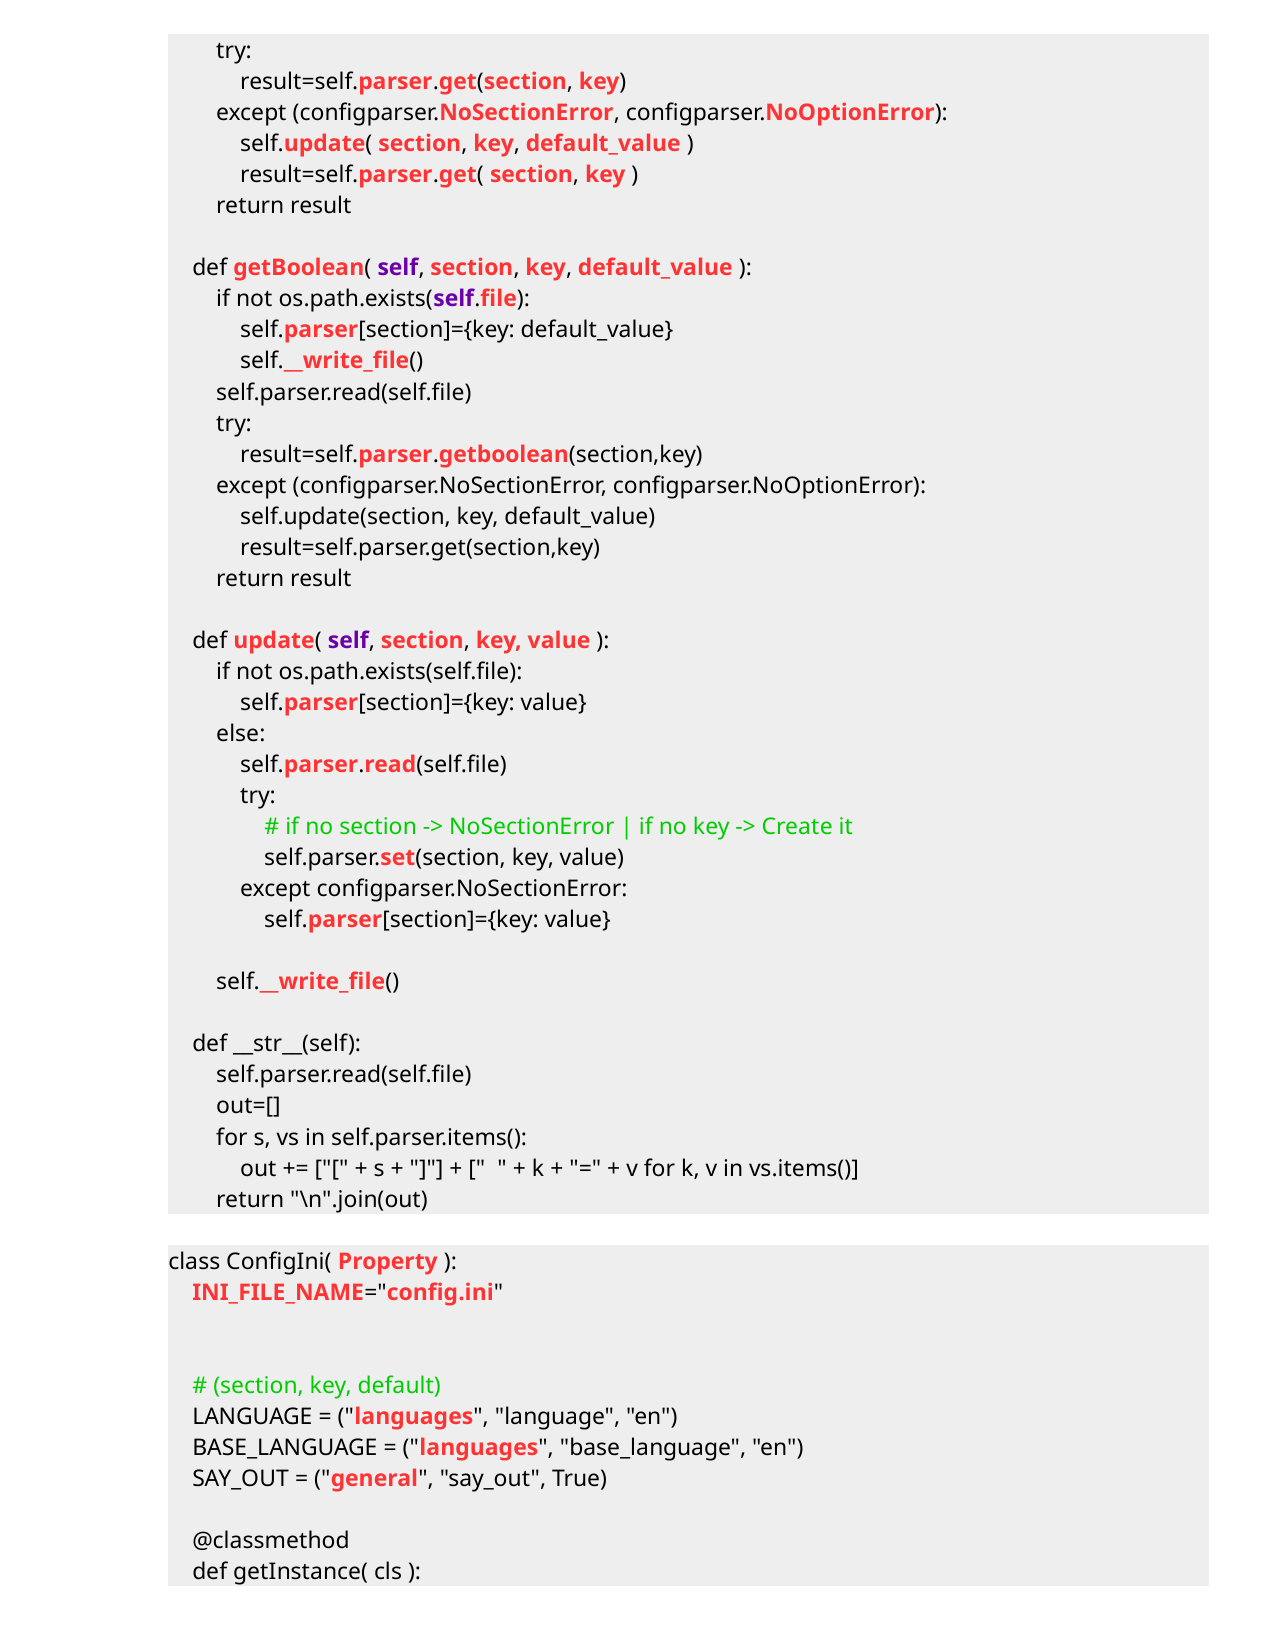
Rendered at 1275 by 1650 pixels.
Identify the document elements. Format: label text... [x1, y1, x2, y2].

text # (section, key, default) [168, 1369, 1209, 1400]
text class ConfigIni( Property ): [168, 1245, 1209, 1276]
text try: [168, 779, 1209, 810]
text LANGUAGE = ("languages", "language", "en") [168, 1400, 1209, 1431]
text if not os.path.exists(self.file): [168, 655, 1209, 686]
text self.__write_file() [168, 965, 1209, 996]
text self.parser[section]={key: value} [168, 686, 1209, 717]
text else: [168, 717, 1209, 748]
text if not os.path.exists(self.file): [168, 282, 1209, 313]
text self.parser.set(section, key, value) [168, 841, 1209, 872]
text def getBoolean( self, section, key, default_value ): [168, 251, 1209, 282]
text # if no section -> NoSectionError | if no key -> Create it [168, 810, 1209, 841]
text def getInstance( cls ): [168, 1555, 1209, 1586]
text except (configparser.NoSectionError, configparser.NoOptionError): [168, 96, 1209, 127]
text try: [168, 407, 1209, 438]
text try: [168, 34, 1209, 65]
text self.__write_file() [168, 344, 1209, 376]
text @classmethod [168, 1524, 1209, 1555]
text INI_FILE_NAME="config.ini" [168, 1276, 1209, 1307]
text SAY_OUT = ("general", "say_out", True) [168, 1462, 1209, 1493]
text self.parser.read(self.file) [168, 1058, 1209, 1089]
text except (configparser.NoSectionError, configparser.NoOptionError): [168, 469, 1209, 500]
text out=[] [168, 1089, 1209, 1121]
text except configparser.NoSectionError: [168, 872, 1209, 903]
text self.parser.read(self.file) [168, 376, 1209, 407]
text result=self.parser.getboolean(section,key) [168, 438, 1209, 469]
text for s, vs in self.parser.items(): [168, 1121, 1209, 1152]
text def update( self, section, key, value ): [168, 624, 1209, 655]
text def __str__(self): [168, 1027, 1209, 1058]
text BASE_LANGUAGE = ("languages", "base_language", "en") [168, 1431, 1209, 1462]
text self.parser.read(self.file) [168, 748, 1209, 779]
text self.parser[section]={key: default_value} [168, 313, 1209, 344]
text return result [168, 189, 1209, 220]
text out += ["[" + s + "]"] + [" " + k + "=" + v for k, v in vs.items()] [168, 1152, 1209, 1183]
text return "\n".join(out) [168, 1183, 1209, 1214]
text self.parser[section]={key: value} [168, 903, 1209, 934]
text result=self.parser.get( section, key ) [168, 158, 1209, 189]
text self.update( section, key, default_value ) [168, 127, 1209, 158]
text return result [168, 562, 1209, 593]
text result=self.parser.get(section,key) [168, 531, 1209, 562]
text self.update(section, key, default_value) [168, 500, 1209, 531]
text result=self.parser.get(section, key) [168, 65, 1209, 96]
